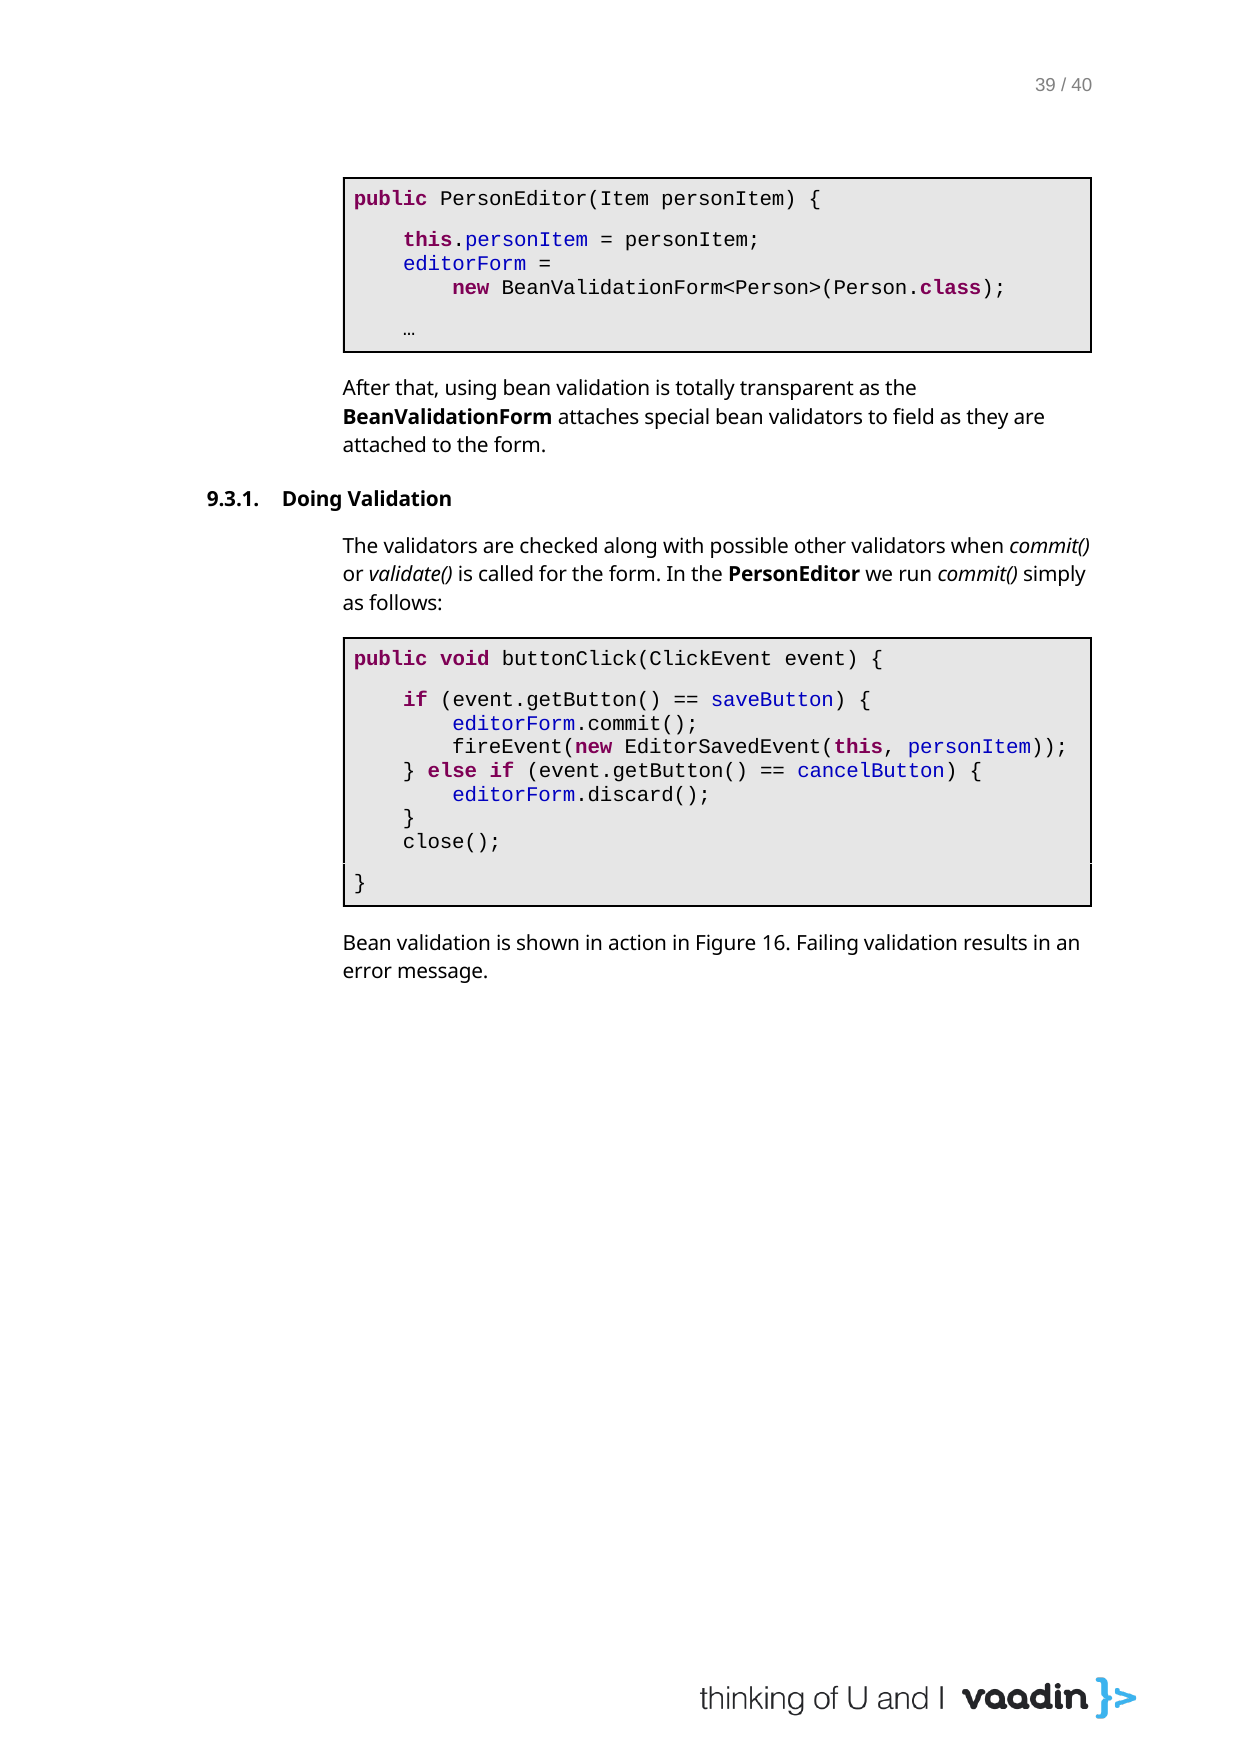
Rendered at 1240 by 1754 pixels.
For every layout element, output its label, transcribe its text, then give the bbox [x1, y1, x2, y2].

text new BeanValidationForm<Person>(Person.class); [345, 277, 1090, 309]
text } else if (event.getButton() == cancelButton) { [345, 760, 1090, 784]
text editorForm = [345, 253, 1090, 277]
text public void buttonClick(ClickEvent event) { [345, 639, 1090, 680]
subtitle Doing Validation [207, 484, 1092, 512]
text … [345, 309, 1090, 351]
text close(); [345, 831, 1090, 863]
list The validators are checked along with possible other validators when commit() or validate() is called for the form. In the PersonEditor we run commit() simply as follows: [342, 531, 1092, 616]
text public PersonEditor(Item personItem) { [345, 179, 1090, 221]
text After that, using bean validation is totally transparent as the BeanValidationForm attaches special bean validators to field as they are attached to the form. [342, 373, 1092, 459]
text fireEvent(new EditorSavedEvent(this, personItem)); [345, 736, 1090, 760]
text } [345, 807, 1090, 831]
text this.personItem = personItem; [345, 221, 1090, 253]
text Bean validation is shown in action in Figure 16. Failing validation results in an error message. [342, 928, 1092, 984]
picture [699, 1673, 1139, 1721]
text editorForm.discard(); [345, 784, 1090, 807]
text } [344, 863, 1091, 905]
text if (event.getButton() == saveButton) { [345, 680, 1090, 713]
text editorForm.commit(); [345, 713, 1090, 736]
